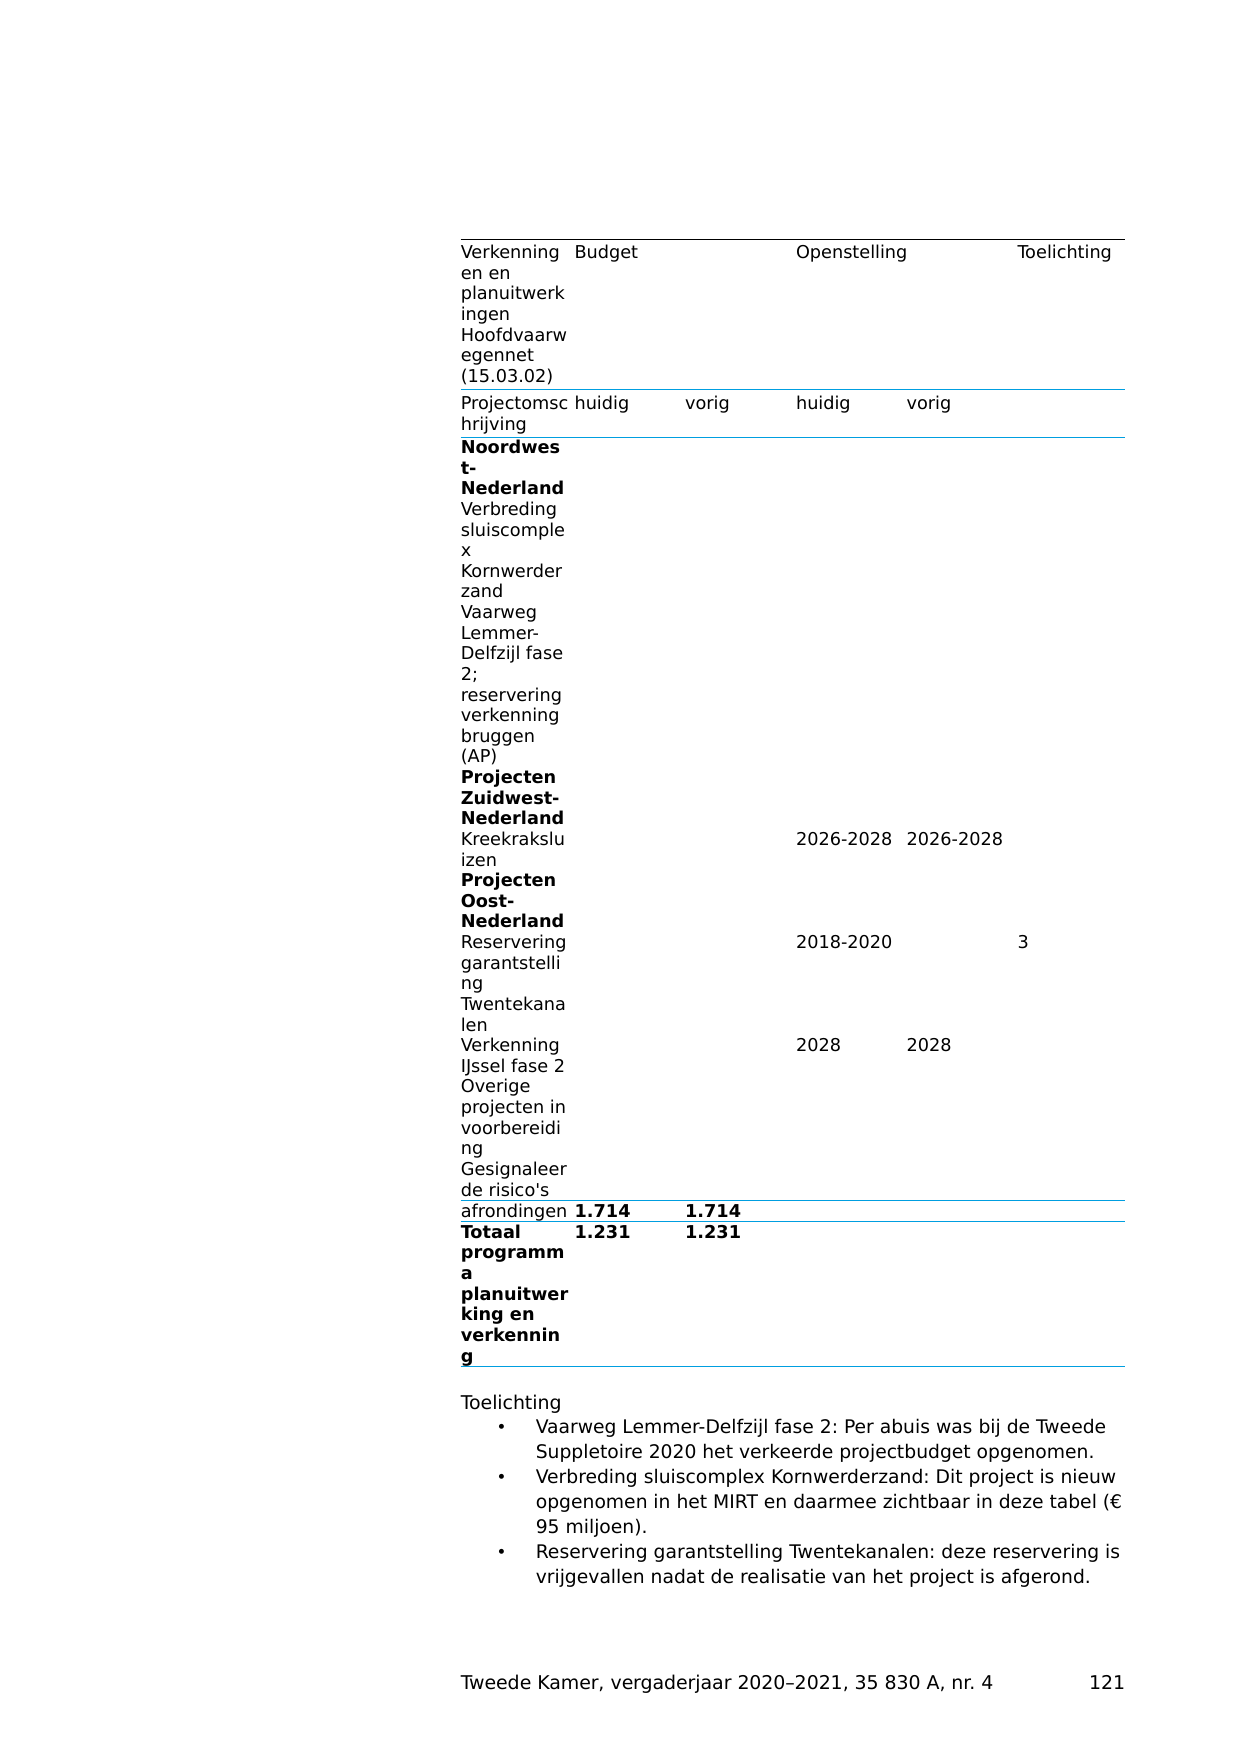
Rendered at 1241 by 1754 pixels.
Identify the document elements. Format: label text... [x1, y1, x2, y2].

table_cell [571, 1159, 682, 1200]
table_cell Verbreding sluiscomplex Kornwerderzand [461, 499, 571, 602]
table_cell Reservering garantstelling Twentekanalen [461, 932, 571, 1035]
table_cell Budget [571, 240, 793, 389]
table_cell [1014, 767, 1125, 829]
table_cell [682, 1035, 793, 1076]
table_cell Noordwest-Nederland [461, 438, 571, 499]
table_cell [1014, 1076, 1125, 1159]
table_cell [1014, 602, 1125, 767]
table_cell [682, 1159, 793, 1200]
table_cell [682, 499, 793, 602]
table_cell 2028 [793, 1035, 903, 1076]
table_cell [904, 870, 1014, 932]
table_cell [904, 1076, 1014, 1159]
table_cell [1014, 1035, 1125, 1076]
table_cell Projectomschrijving [461, 390, 571, 437]
table_cell [682, 438, 793, 499]
table_cell [571, 438, 682, 499]
text Toelichting [461, 1392, 1125, 1414]
table_cell [1014, 870, 1125, 932]
table_cell Totaal programma planuitwerking en verkenning [461, 1222, 571, 1366]
table_cell [571, 1035, 682, 1076]
table_cell Verkenningen en planuitwerkingen Hoofdvaarwegennet (15.03.02) [461, 240, 571, 389]
table_cell huidig [571, 390, 682, 437]
table_cell Openstelling [793, 240, 1014, 389]
table_cell [904, 499, 1014, 602]
table_cell [571, 870, 682, 932]
table_cell [904, 932, 1014, 1035]
table_cell Toelichting [1014, 240, 1125, 389]
table_cell 1.714 [682, 1201, 793, 1221]
table_cell 3 [1014, 932, 1125, 1035]
table_cell Projecten Zuidwest-Nederland [461, 767, 571, 829]
table_cell 2018-2020 [793, 932, 903, 1035]
table_cell 2026-2028 [904, 829, 1014, 870]
table_cell [571, 932, 682, 1035]
table_cell 1.231 [571, 1222, 682, 1366]
table_cell 2026-2028 [793, 829, 903, 870]
table_cell Projecten Oost-Nederland [461, 870, 571, 932]
table_cell [682, 870, 793, 932]
table_cell vorig [682, 390, 793, 437]
table_cell [1014, 1159, 1125, 1200]
table_cell [1014, 438, 1125, 499]
table_cell [793, 1159, 903, 1200]
table_cell [571, 602, 682, 767]
table_cell [793, 767, 903, 829]
table_cell 1.231 [682, 1222, 793, 1366]
list Reservering garantstelling Twentekanalen: deze reservering is vrijgevallen nadat de realisatie van het project is afgerond. [498, 1539, 1125, 1589]
table_cell [1014, 1222, 1125, 1366]
table_cell [904, 602, 1014, 767]
table_cell [904, 767, 1014, 829]
list Verbreding sluiscomplex Kornwerderzand: Dit project is nieuw opgenomen in het MIRT en daarmee zichtbaar in deze tabel (€ 95 miljoen). [498, 1464, 1125, 1539]
table_cell [682, 829, 793, 870]
table_cell [793, 1222, 903, 1366]
table_cell [682, 932, 793, 1035]
table_cell [904, 1159, 1014, 1200]
table_cell [571, 1076, 682, 1159]
table_cell [682, 767, 793, 829]
table_cell [904, 438, 1014, 499]
table_header Tabel 21 Verkenningen en planuitwerkingen Hoofdvaarwegennet (bedragen x € 1 miljoen) [461, 191, 1125, 239]
table_cell [571, 499, 682, 602]
table_cell [571, 829, 682, 870]
table_cell 1.714 [571, 1201, 682, 1221]
table_cell [1014, 499, 1125, 602]
table_cell Verkenning IJssel fase 2 [461, 1035, 571, 1076]
table_cell 2028 [904, 1035, 1014, 1076]
table_cell [1014, 1201, 1125, 1221]
table_cell [793, 1076, 903, 1159]
table_cell afrondingen [461, 1201, 571, 1221]
table_cell Overige projecten in voorbereiding [461, 1076, 571, 1159]
table_cell Vaarweg Lemmer-Delfzijl fase 2; reservering verkenning bruggen (AP) [461, 602, 571, 767]
table_cell vorig [904, 390, 1014, 437]
table_cell Kreekraksluizen [461, 829, 571, 870]
table_cell [793, 438, 903, 499]
table_cell [1014, 829, 1125, 870]
table_cell [1014, 390, 1125, 437]
table_cell [793, 1201, 903, 1221]
table_cell [793, 499, 903, 602]
table_cell [793, 870, 903, 932]
table_cell [904, 1201, 1014, 1221]
list Vaarweg Lemmer-Delfzijl fase 2: Per abuis was bij de Tweede Suppletoire 2020 het verkeerde projectbudget opgenomen. [498, 1414, 1125, 1464]
table_cell [571, 767, 682, 829]
table_cell [904, 1222, 1014, 1366]
table_cell huidig [793, 390, 903, 437]
table_cell [682, 1076, 793, 1159]
table_cell Gesignaleerde risico's [461, 1159, 571, 1200]
table_cell [682, 602, 793, 767]
table_cell [793, 602, 903, 767]
